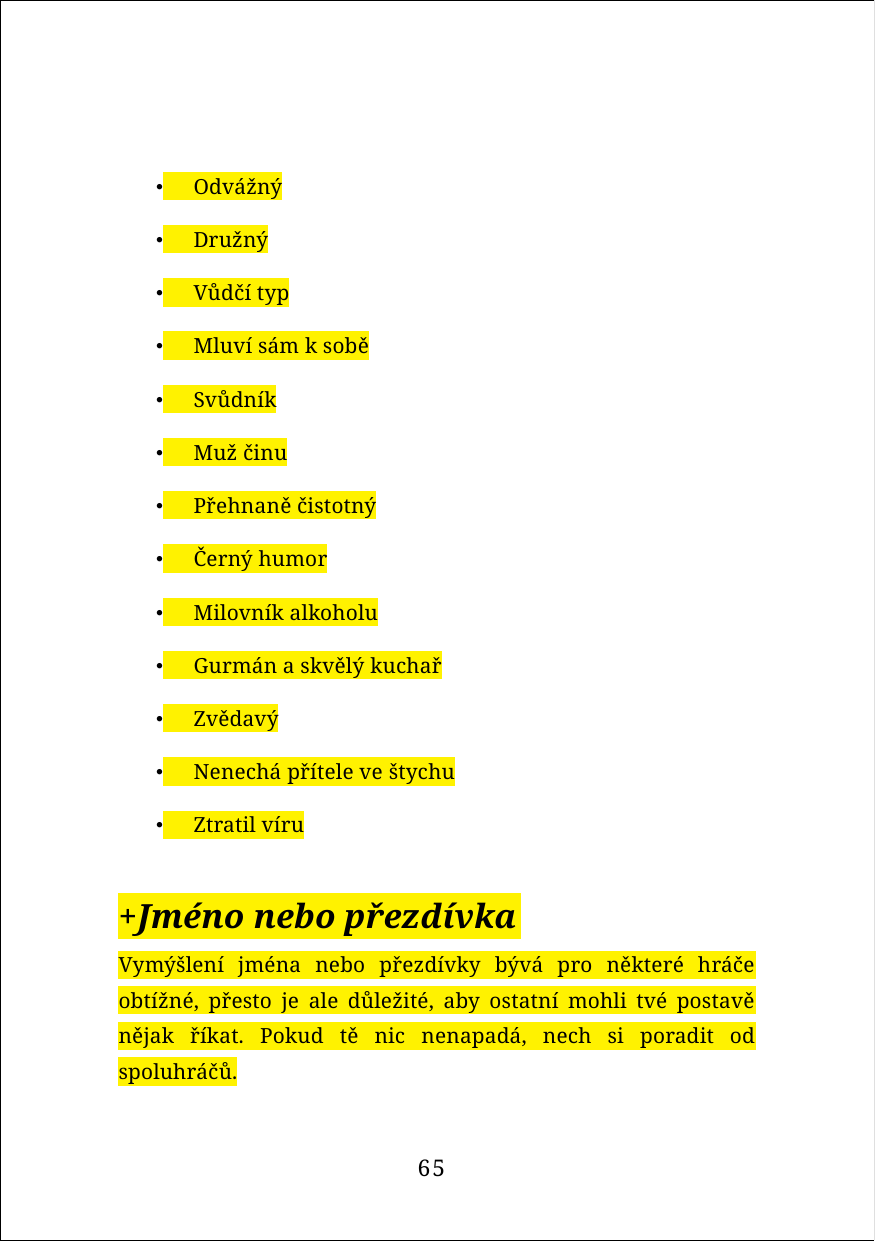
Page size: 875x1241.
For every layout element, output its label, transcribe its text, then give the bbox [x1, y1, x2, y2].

list Černý humor [156, 544, 756, 573]
list Zvědavý [156, 704, 756, 732]
list Vůdčí typ [156, 278, 756, 307]
list Přehnaně čistotný [156, 491, 756, 519]
list Odvážný [156, 172, 756, 200]
subtitle +Jméno nebo přezdívka [118, 893, 756, 939]
list Milovník alkoholu [156, 598, 756, 626]
text Vymýšlení jména nebo přezdívky bývá pro některé hráče obtížné, přesto je ale důležité, aby ostatní mohli tvé postavě nějak říkat. Pokud tě nic nenapadá, nech si poradit od spoluhráčů. [118, 951, 756, 1086]
list Gurmán a skvělý kuchař [156, 651, 756, 679]
list Družný [156, 225, 756, 253]
list Mluví sám k sobě [156, 331, 756, 360]
list Muž činu [156, 438, 756, 466]
list Svůdník [156, 385, 756, 413]
list Ztratil víru [156, 811, 756, 839]
list Nenechá přítele ve štychu [156, 757, 756, 786]
